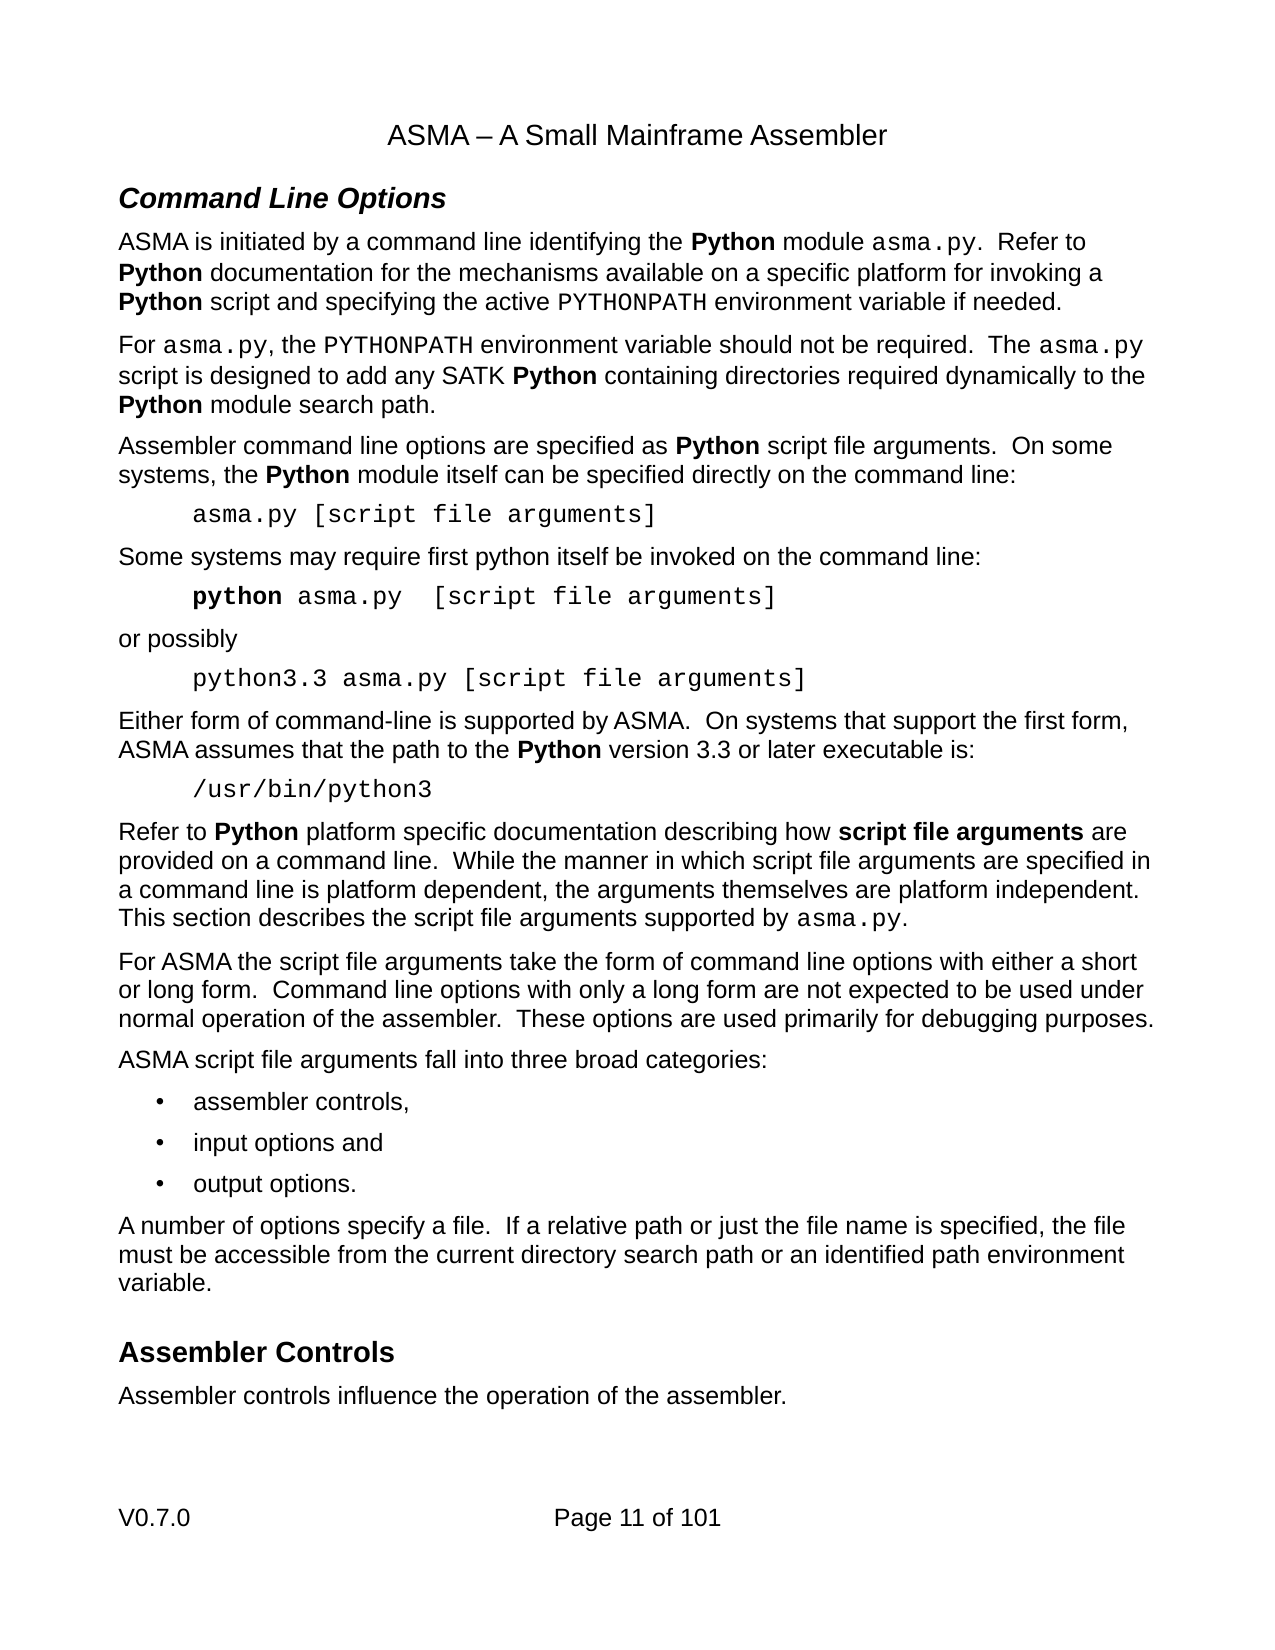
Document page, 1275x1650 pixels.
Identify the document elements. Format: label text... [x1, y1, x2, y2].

list output options. [156, 1169, 1157, 1198]
subtitle Command Line Options [118, 181, 1157, 215]
list input options and [156, 1128, 1157, 1157]
text python asma.py [script file arguments] [192, 583, 1157, 612]
text asma.py [script file arguments] [192, 501, 1157, 529]
text or possibly [118, 624, 1157, 653]
text Assembler controls influence the operation of the assembler. [118, 1381, 1157, 1409]
text Assembler command line options are specified as Python script file arguments. On some systems, the Python module itself can be specified directly on the command line: [118, 431, 1157, 489]
text Either form of command-line is supported by ASMA. On systems that support the first form, ASMA assumes that the path to the Python version 3.3 or later executable is: [118, 706, 1157, 764]
text ASMA is initiated by a command line identifying the Python module asma.py. Refer to Python documentation for the mechanisms available on a specific platform for invoking a Python script and specifying the active PYTHONPATH environment variable if needed. [118, 227, 1157, 318]
text Some systems may require first python itself be invoked on the command line: [118, 542, 1157, 571]
text /usr/bin/python3 [192, 776, 1157, 804]
text For asma.py, the PYTHONPATH environment variable should not be required. The asma.py script is designed to add any SATK Python containing directories required dynamically to the Python module search path. [118, 330, 1157, 419]
text For ASMA the script file arguments take the form of command line options with either a short or long form. Command line options with only a long form are not expected to be used under normal operation of the assembler. These options are used primarily for debugging purposes. [118, 947, 1157, 1033]
text ASMA script file arguments fall into three broad categories: [118, 1046, 1157, 1074]
subtitle Assembler Controls [118, 1334, 1157, 1368]
text python3.3 asma.py [script file arguments] [192, 665, 1157, 694]
text A number of options specify a file. If a relative path or just the file name is specified, the file must be accessible from the current directory search path or an identified path environment variable. [118, 1211, 1157, 1297]
list assembler controls, [156, 1087, 1157, 1116]
text Refer to Python platform specific documentation describing how script file arguments are provided on a command line. While the manner in which script file arguments are specified in a command line is platform dependent, the arguments themselves are platform independent. This section describes the script file arguments supported by asma.py. [118, 817, 1157, 934]
